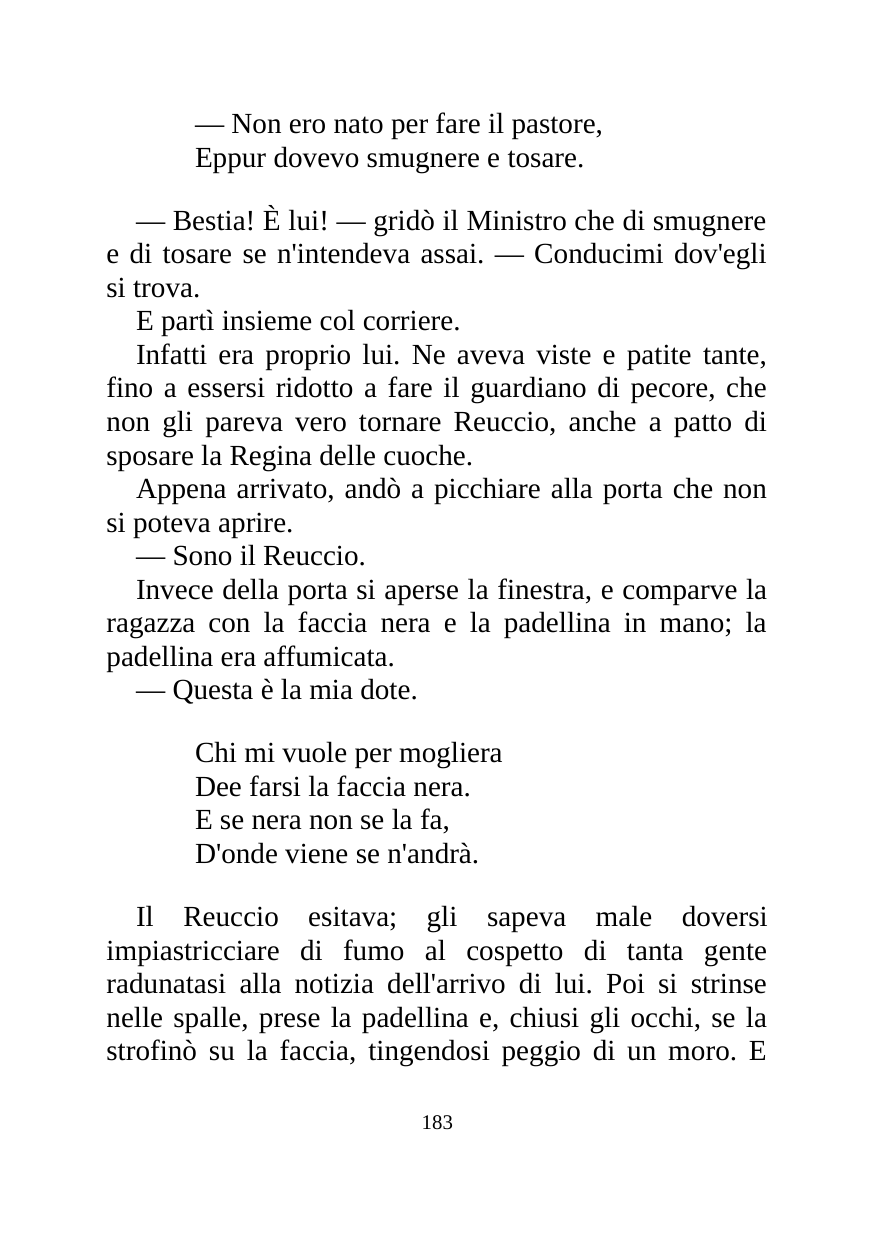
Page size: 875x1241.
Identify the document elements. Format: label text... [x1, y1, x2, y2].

text Chi mi vuole per mogliera Dee farsi la faccia nera. E se nera non se la fa, D'onde viene se n'andrà. [195, 735, 768, 869]
text — Non ero nato per fare il pastore, Eppur dovevo smugnere e tosare. [195, 106, 768, 173]
text — Sono il Reuccio. [106, 538, 768, 572]
text E partì insieme col corriere. [106, 303, 768, 337]
text Invece della porta si aperse la finestra, e comparve la ragazza con la faccia nera e la padellina in mano; la padellina era affumicata. [106, 572, 768, 672]
text — Questa è la mia dote. [106, 672, 768, 706]
text Appena arrivato, andò a picchiare alla porta che non si poteva aprire. [106, 471, 768, 538]
text Il Reuccio esitava; gli sapeva male doversi impiastricciare di fumo al cospetto di tanta gente radunatasi alla notizia dell'arrivo di lui. Poi si strinse nelle spalle, prese la padellina e, chiusi gli occhi, se la strofinò su la faccia, tingendosi peggio di un moro. E [106, 899, 768, 1067]
text — Bestia! È lui! — gridò il Ministro che di smugnere e di tosare se n'intendeva assai. — Conducimi dov'egli si trova. [106, 203, 768, 303]
text Infatti era proprio lui. Ne aveva viste e patite tante, fino a essersi ridotto a fare il guardiano di pecore, che non gli pareva vero tornare Reuccio, anche a patto di sposare la Regina delle cuoche. [106, 337, 768, 471]
